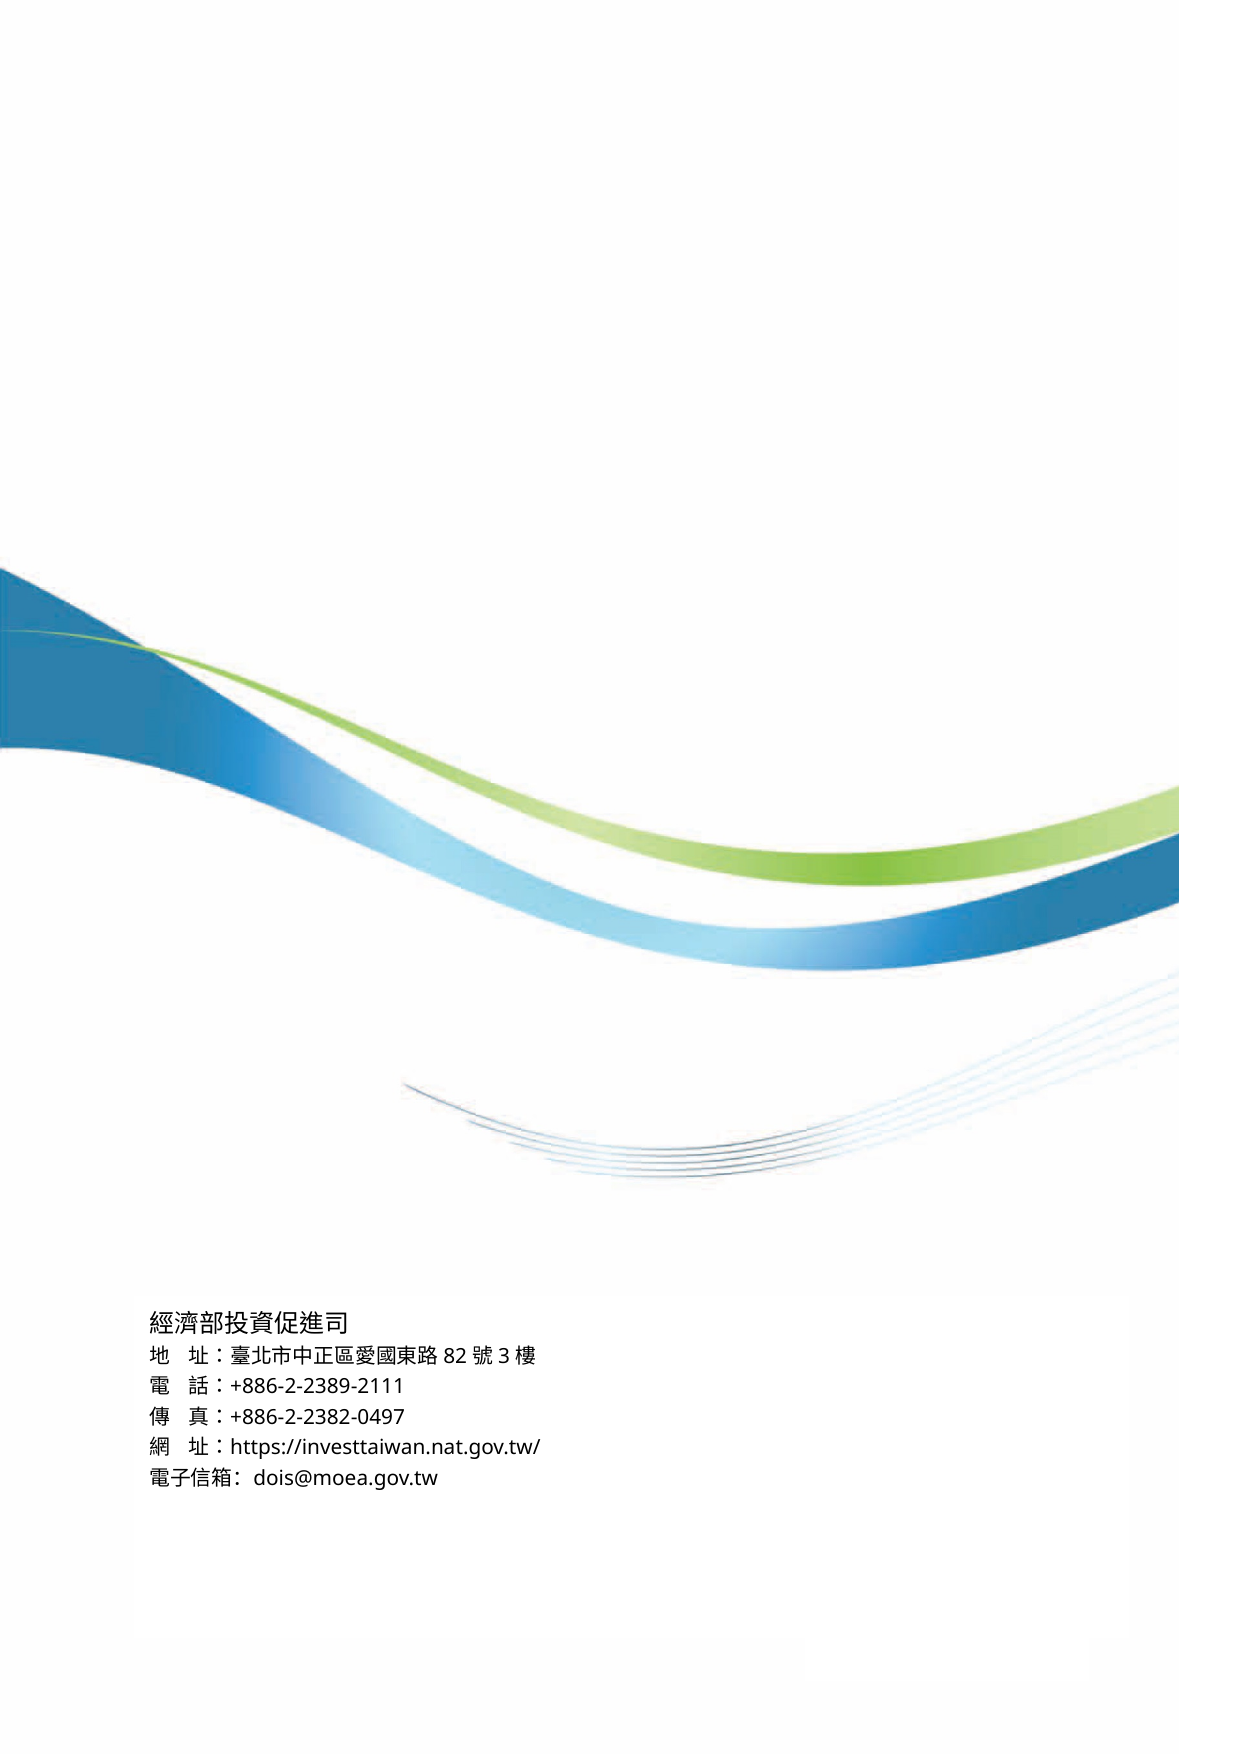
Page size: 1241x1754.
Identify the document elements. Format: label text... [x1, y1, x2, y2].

text 網 址：https://investtaiwan.nat.gov.tw/ [149, 1430, 1114, 1461]
text 地 址：臺北市中正區愛國東路 82 號 3 樓 [149, 1339, 1114, 1370]
text 傳 真：+886-2-2382-0497 [149, 1400, 1114, 1430]
picture [0, 0, 1179, 1754]
text 電子信箱：dois@moea.gov.tw [149, 1461, 1114, 1491]
text 電 話：+886-2-2389-2111 [149, 1370, 1114, 1400]
text 經濟部投資促進司 [149, 1303, 1114, 1339]
